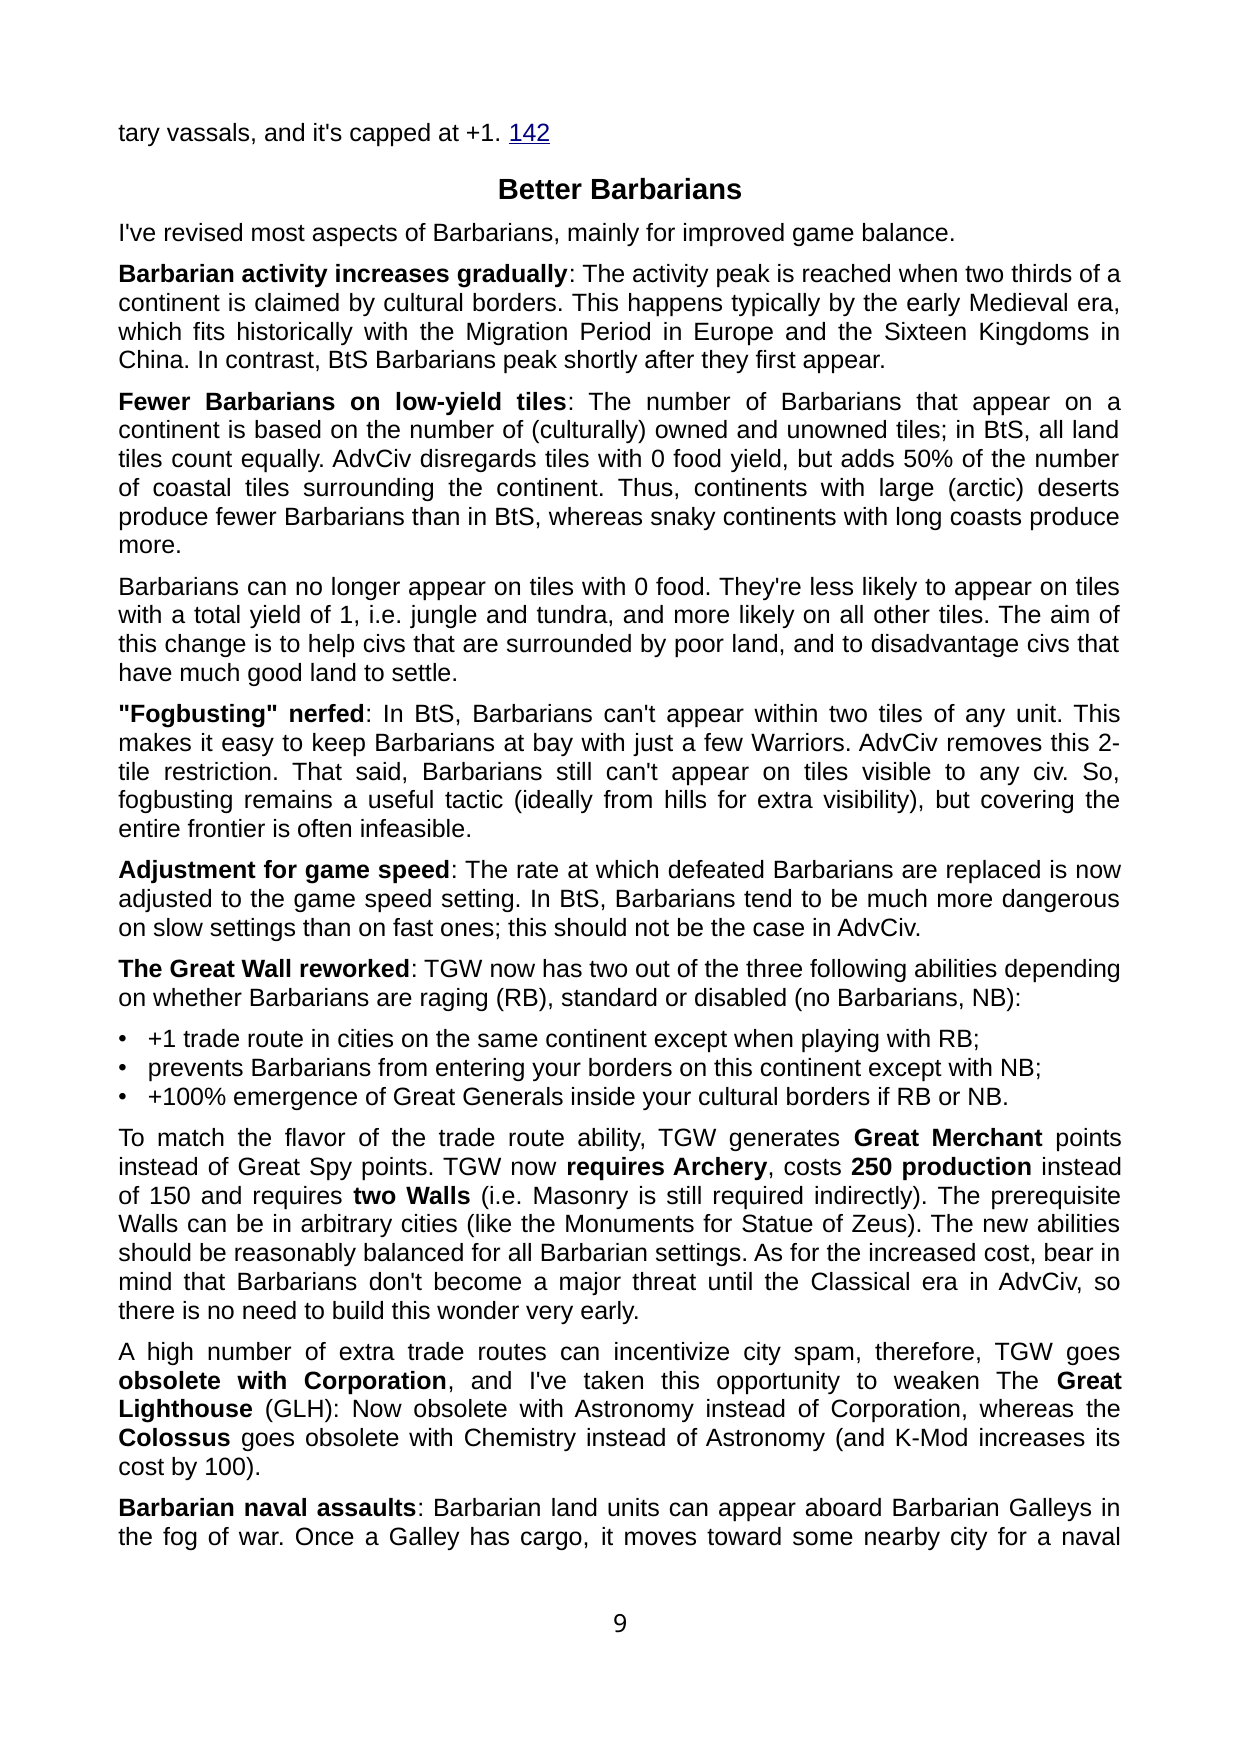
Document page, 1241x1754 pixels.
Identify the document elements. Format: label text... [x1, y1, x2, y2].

text Barbarian activity increases gradually: The activity peak is reached when two thirds of a continent is claimed by cultural borders. This happens typically by the early Medieval era, which fits historically with the Migration Period in Europe and the Sixteen Kingdoms in China. In contrast, BtS Barbarians peak shortly after they first appear. [118, 259, 1122, 374]
text Adjustment for game speed: The rate at which defeated Barbarians are replaced is now adjusted to the game speed setting. In BtS, Barbarians tend to be much more dangerous on slow settings than on fast ones; this should not be the case in AdvCiv. [118, 855, 1122, 942]
text tary vassals, and it's capped at +1. 142 [118, 118, 1122, 147]
list +100% emergence of Great Generals inside your cultural borders if RB or NB. [118, 1082, 1122, 1111]
text Barbarian naval assaults: Barbarian land units can appear aboard Barbarian Galleys in the fog of war. Once a Galley has cargo, it moves toward some nearby city for a naval [118, 1493, 1122, 1551]
subtitle Better Barbarians [118, 172, 1122, 205]
text To match the flavor of the trade route ability, TGW generates Great Merchant points instead of Great Spy points. TGW now requires Archery, costs 250 production instead of 150 and requires two Walls (i.e. Masonry is still required indirectly). The prerequisite Walls can be in arbitrary cities (like the Monuments for Statue of Zeus). The new abilities should be reasonably balanced for all Barbarian settings. As for the increased cost, bear in mind that Barbarians don't become a major threat until the Classical era in AdvCiv, so there is no need to build this wonder very early. [118, 1123, 1122, 1324]
text Barbarians can no longer appear on tiles with 0 food. They're less likely to appear on tiles with a total yield of 1, i.e. jungle and tundra, and more likely on all other tiles. The aim of this change is to help civs that are surrounded by poor land, and to disadvantage civs that have much good land to settle. [118, 572, 1122, 687]
list prevents Barbarians from entering your borders on this continent except with NB; [118, 1053, 1122, 1082]
text A high number of extra trade routes can incentivize city spam, therefore, TGW goes obsolete with Corporation, and I've taken this opportunity to weaken The Great Lighthouse (GLH): Now obsolete with Astronomy instead of Corporation, whereas the Colossus goes obsolete with Chemistry instead of Astronomy (and K-Mod increases its cost by 100). [118, 1337, 1122, 1481]
text I've revised most aspects of Barbarians, mainly for improved game balance. [118, 218, 1122, 247]
list +1 trade route in cities on the same continent except when playing with RB; [118, 1024, 1122, 1053]
text Fewer Barbarians on low-yield tiles: The number of Barbarians that appear on a continent is based on the number of (culturally) owned and unowned tiles; in BtS, all land tiles count equally. AdvCiv disregards tiles with 0 food yield, but adds 50% of the number of coastal tiles surrounding the continent. Thus, continents with large (arctic) deserts produce fewer Barbarians than in BtS, whereas snaky continents with long coasts produce more. [118, 387, 1122, 559]
text The Great Wall reworked: TGW now has two out of the three following abilities depending on whether Barbarians are raging (RB), standard or disabled (no Barbarians, NB): [118, 954, 1122, 1012]
text "Fogbusting" nerfed: In BtS, Barbarians can't appear within two tiles of any unit. This makes it easy to keep Barbarians at bay with just a few Warriors. AdvCiv removes this 2-tile restriction. That said, Barbarians still can't appear on tiles visible to any civ. So, fogbusting remains a useful tactic (ideally from hills for extra visibility), but covering the entire frontier is often infeasible. [118, 699, 1122, 843]
